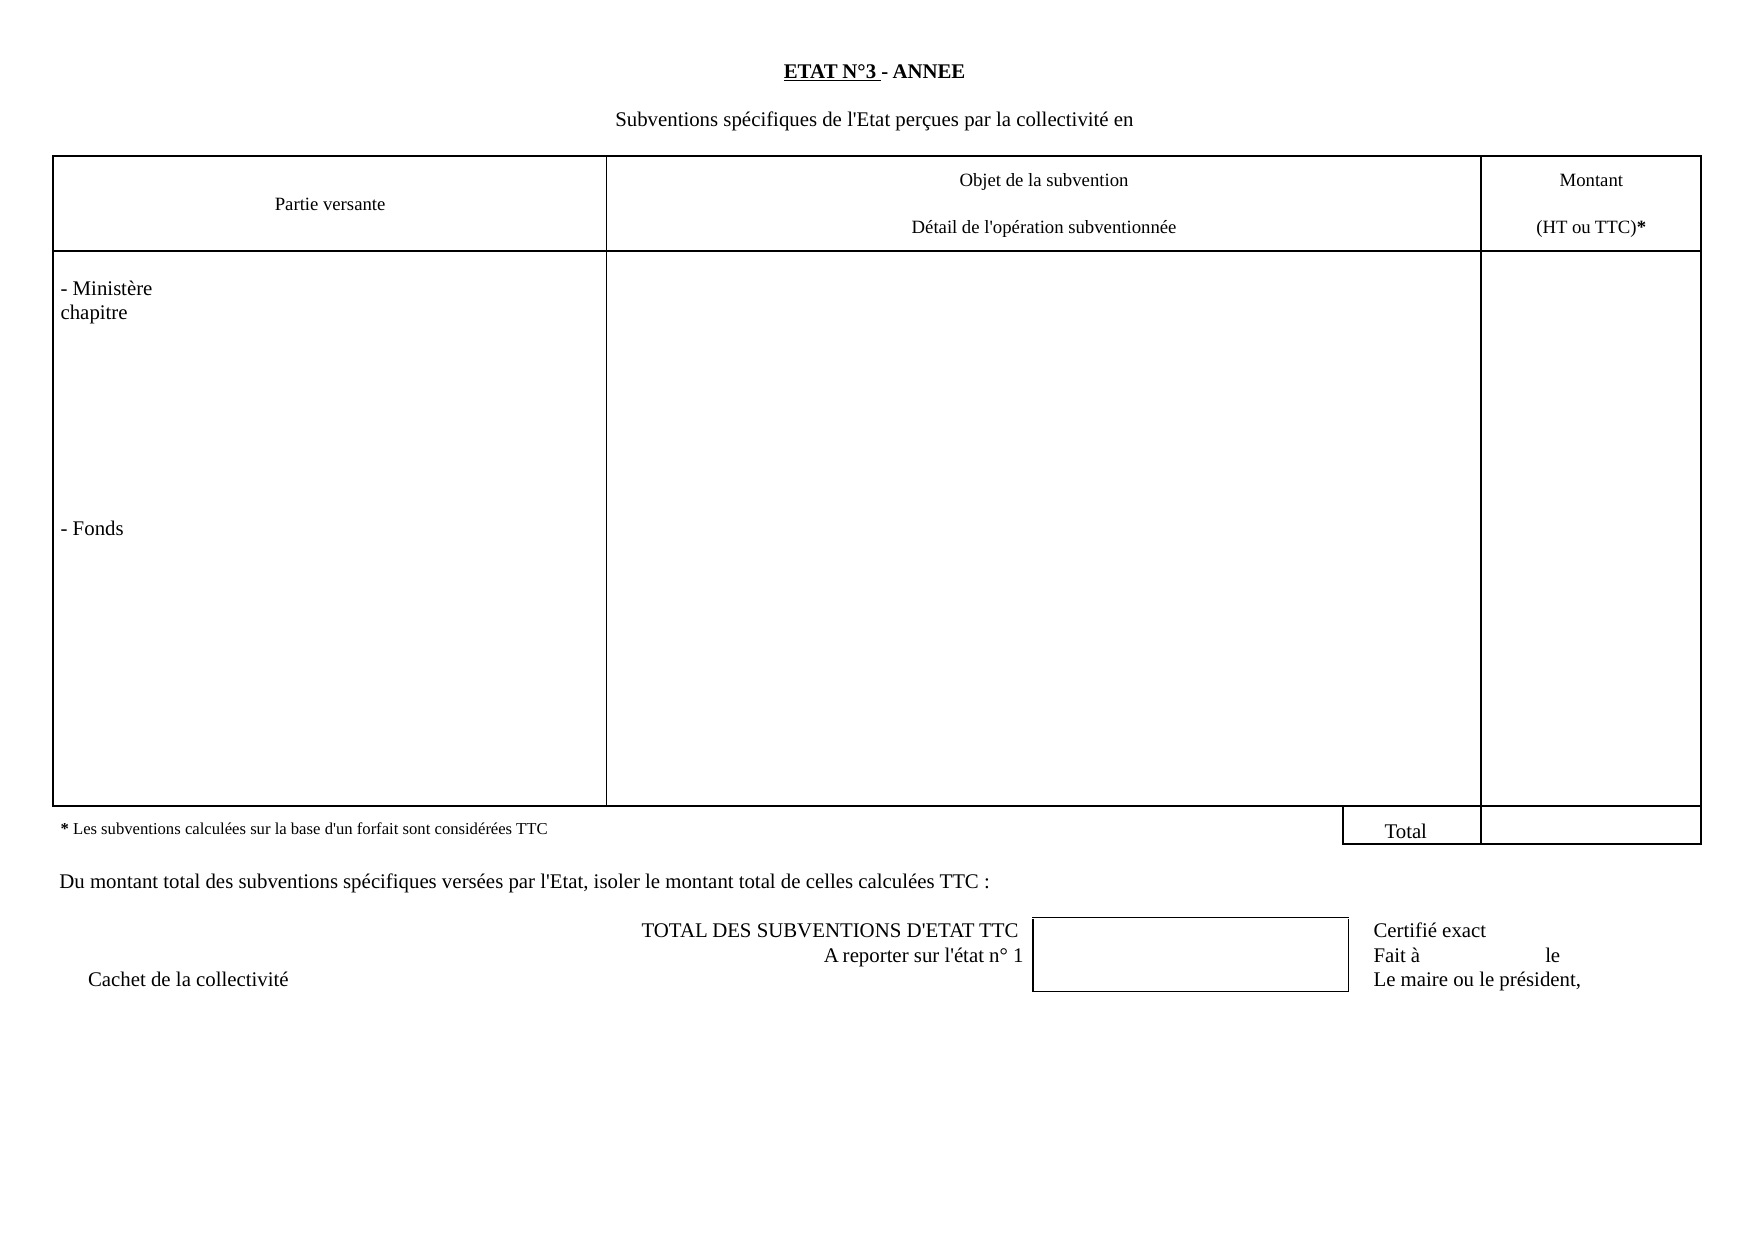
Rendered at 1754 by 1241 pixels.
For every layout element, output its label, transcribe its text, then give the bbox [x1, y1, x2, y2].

table_cell [607, 444, 1480, 468]
table_cell [1482, 757, 1700, 781]
table_cell - Ministère [54, 276, 606, 300]
table_cell Total [1344, 807, 1480, 843]
table_cell [1482, 807, 1700, 843]
table_header Certifié exact [1349, 917, 1673, 942]
table_cell [607, 781, 1480, 805]
table_cell * Les subventions calculées sur la base d'un forfait sont considérées TTC [53, 807, 1342, 843]
table_cell [1482, 516, 1700, 540]
table_cell Fait à le [1349, 943, 1673, 967]
table_cell [607, 372, 1480, 396]
table_header Objet de la subvention Détail de l'opération subventionnée [607, 157, 1480, 250]
table_cell [1482, 564, 1700, 588]
table_cell [54, 348, 606, 372]
table_cell [1482, 781, 1700, 805]
table_header TOTAL DES SUBVENTIONS D'ETAT TTC [81, 917, 1033, 942]
table_cell [1482, 420, 1700, 444]
table_cell [1482, 613, 1700, 637]
table_cell [1034, 967, 1348, 991]
text Du montant total des subventions spécifiques versées par l'Etat, isoler le montant total de celles calculées TTC : [59, 869, 1695, 893]
table_cell [1482, 372, 1700, 396]
table_cell [1482, 324, 1700, 348]
table_cell Le maire ou le président, [1349, 967, 1673, 991]
table_cell [1482, 468, 1700, 492]
table_cell [54, 781, 606, 805]
table_cell [54, 396, 606, 420]
table_cell [1482, 685, 1700, 709]
table_cell [607, 324, 1480, 348]
table_cell [1482, 444, 1700, 468]
table_cell [54, 540, 606, 564]
table_cell [54, 637, 606, 661]
table_cell [1482, 709, 1700, 733]
table_cell [1482, 661, 1700, 685]
table_cell [54, 252, 606, 276]
table_cell [607, 276, 1480, 300]
table_cell [607, 709, 1480, 733]
table_cell [54, 757, 606, 781]
table_cell [54, 613, 606, 637]
table_cell [1482, 637, 1700, 661]
table_cell [54, 661, 606, 685]
table_cell [54, 709, 606, 733]
table_cell [607, 300, 1480, 324]
table_cell [1482, 540, 1700, 564]
table_cell [607, 540, 1480, 564]
table_cell [1482, 348, 1700, 372]
table_cell [1482, 492, 1700, 516]
table_cell [607, 757, 1480, 781]
table_cell [1482, 396, 1700, 420]
table_cell [607, 492, 1480, 516]
table_cell [607, 661, 1480, 685]
table_cell [607, 589, 1480, 612]
table_cell [54, 468, 606, 492]
table_header Partie versante [54, 157, 606, 250]
table_cell [607, 685, 1480, 709]
table_header [1034, 918, 1348, 942]
table_cell chapitre [54, 300, 606, 324]
table_cell [54, 444, 606, 468]
table_cell [1482, 252, 1700, 276]
table_cell [607, 733, 1480, 757]
text ETAT N°3 - ANNEE [59, 59, 1695, 83]
table_cell [54, 589, 606, 612]
table_cell [1034, 943, 1348, 967]
table_cell [607, 252, 1480, 276]
table_cell [607, 396, 1480, 420]
table_cell [607, 564, 1480, 588]
table_cell [607, 420, 1480, 444]
table_cell [54, 324, 606, 348]
table_cell [607, 613, 1480, 637]
table_cell [607, 637, 1480, 661]
table_cell A reporter sur l'état n° 1 [81, 943, 1032, 967]
table_cell [54, 492, 606, 516]
table_cell [607, 348, 1480, 372]
table_cell - Fonds [54, 516, 606, 540]
table_cell [54, 564, 606, 588]
table_cell [54, 420, 606, 444]
table_header Montant (HT ou TTC)* [1482, 157, 1700, 250]
text Subventions spécifiques de l'Etat perçues par la collectivité en [59, 107, 1695, 131]
table_cell Cachet de la collectivité [81, 967, 1032, 991]
table_cell [607, 516, 1480, 540]
table_cell [1482, 276, 1700, 300]
table_cell [1482, 589, 1700, 612]
table_cell [54, 733, 606, 757]
table_cell [1482, 300, 1700, 324]
table_cell [607, 468, 1480, 492]
table_cell [54, 372, 606, 396]
table_cell [1482, 733, 1700, 757]
table_cell [54, 685, 606, 709]
